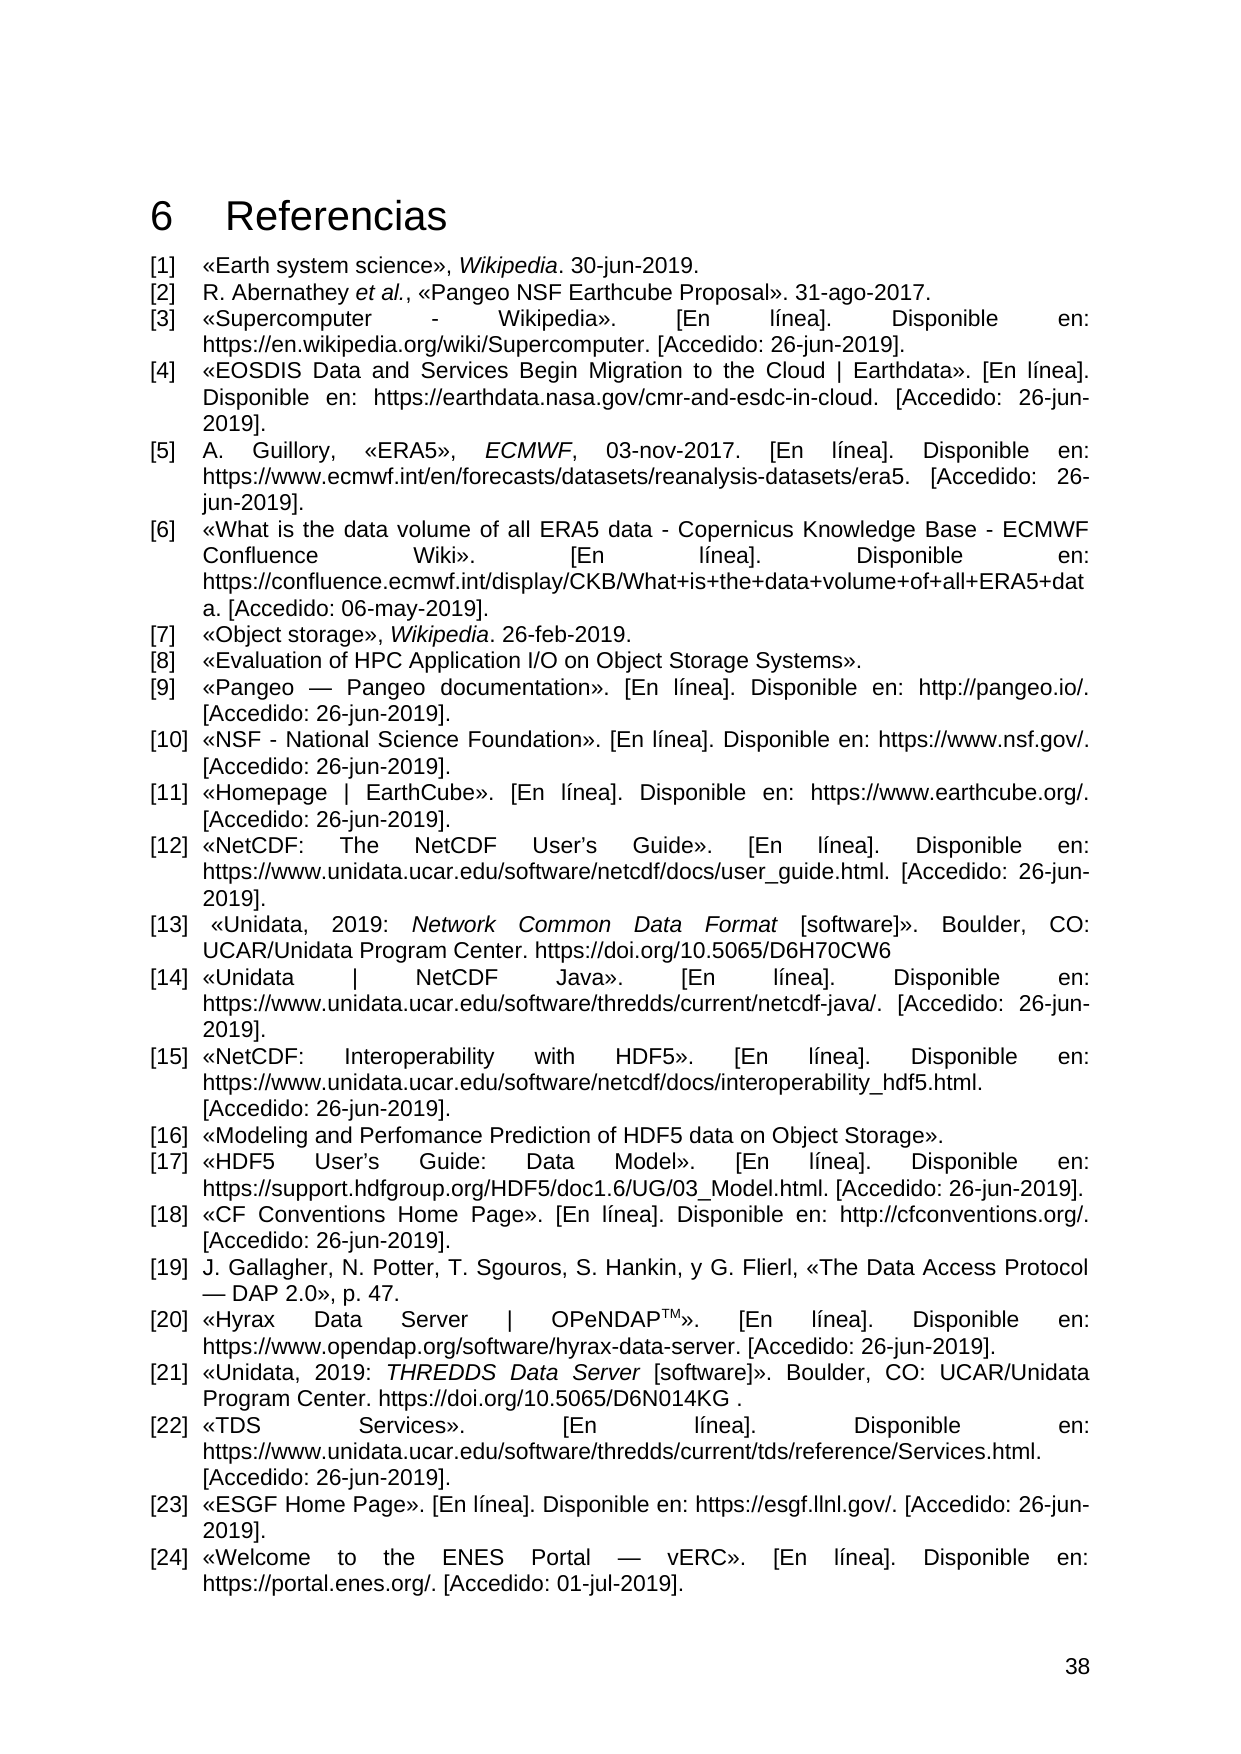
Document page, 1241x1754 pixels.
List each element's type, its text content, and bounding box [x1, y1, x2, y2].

text [1] «Earth system science», Wikipedia. 30-jun-2019. [150, 252, 1090, 278]
text [12] «NetCDF: The NetCDF User’s Guide». [En línea]. Disponible en: https://www.unidata.ucar.edu/software/netcdf/docs/user_guide.html. [Accedido: 26-jun-2019]. [150, 832, 1090, 911]
text [17] «HDF5 User’s Guide: Data Model». [En línea]. Disponible en: https://support.hdfgroup.org/HDF5/doc1.6/UG/03_Model.html. [Accedido: 26-jun-2019]. [150, 1148, 1090, 1201]
text [20] «Hyrax Data Server | OPeNDAPTM». [En línea]. Disponible en: https://www.opendap.org/software/hyrax-data-server. [Accedido: 26-jun-2019]. [150, 1306, 1090, 1359]
text [24] «Welcome to the ENES Portal — vERC». [En línea]. Disponible en: https://portal.enes.org/. [Accedido: 01-jul-2019]. [150, 1543, 1090, 1596]
text [2] R. Abernathey et al., «Pangeo NSF Earthcube Proposal». 31-ago-2017. [150, 278, 1090, 305]
text [10] «NSF - National Science Foundation». [En línea]. Disponible en: https://www.nsf.gov/. [Accedido: 26-jun-2019]. [150, 726, 1090, 779]
text [5] A. Guillory, «ERA5», ECMWF, 03-nov-2017. [En línea]. Disponible en: https://www.ecmwf.int/en/forecasts/datasets/reanalysis-datasets/era5. [Accedido: 26-jun-2019]. [150, 437, 1090, 516]
text [21] «Unidata, 2019: THREDDS Data Server [software]». Boulder, CO: UCAR/Unidata Program Center. https://doi.org/10.5065/D6N014KG . [150, 1359, 1090, 1412]
text [15] «NetCDF: Interoperability with HDF5». [En línea]. Disponible en: https://www.unidata.ucar.edu/software/netcdf/docs/interoperability_hdf5.html. [Accedido: 26-jun-2019]. [150, 1043, 1090, 1122]
subtitle Referencias [150, 192, 1090, 239]
text [22] «TDS Services». [En línea]. Disponible en: https://www.unidata.ucar.edu/software/thredds/current/tds/reference/Services.html. [Accedido: 26-jun-2019]. [150, 1412, 1090, 1491]
text [9] «Pangeo — Pangeo documentation». [En línea]. Disponible en: http://pangeo.io/. [Accedido: 26-jun-2019]. [150, 674, 1090, 726]
text [8] «Evaluation of HPC Application I/O on Object Storage Systems». [150, 647, 1090, 674]
text [18] «CF Conventions Home Page». [En línea]. Disponible en: http://cfconventions.org/. [Accedido: 26-jun-2019]. [150, 1201, 1090, 1253]
text [23] «ESGF Home Page». [En línea]. Disponible en: https://esgf.llnl.gov/. [Accedido: 26-jun-2019]. [150, 1491, 1090, 1543]
text [14] «Unidata | NetCDF Java». [En línea]. Disponible en: https://www.unidata.ucar.edu/software/thredds/current/netcdf-java/. [Accedido: 26-jun-2019]. [150, 964, 1090, 1043]
text [6] «What is the data volume of all ERA5 data - Copernicus Knowledge Base - ECMWF Confluence Wiki». [En línea]. Disponible en: https://confluence.ecmwf.int/display/CKB/What+is+the+data+volume+of+all+ERA5+data. [Accedido: 06-may-2019]. [150, 516, 1090, 621]
text [16] «Modeling and Perfomance Prediction of HDF5 data on Object Storage». [150, 1122, 1090, 1148]
text [13] «Unidata, 2019: Network Common Data Format [software]». Boulder, CO: UCAR/Unidata Program Center. https://doi.org/10.5065/D6H70CW6 [150, 911, 1090, 964]
text [7] «Object storage», Wikipedia. 26-feb-2019. [150, 621, 1090, 647]
text [11] «Homepage | EarthCube». [En línea]. Disponible en: https://www.earthcube.org/. [Accedido: 26-jun-2019]. [150, 779, 1090, 832]
text [4] «EOSDIS Data and Services Begin Migration to the Cloud | Earthdata». [En línea]. Disponible en: https://earthdata.nasa.gov/cmr-and-esdc-in-cloud. [Accedido: 26-jun-2019]. [150, 357, 1090, 437]
text [3] «Supercomputer - Wikipedia». [En línea]. Disponible en: https://en.wikipedia.org/wiki/Supercomputer. [Accedido: 26-jun-2019]. [150, 305, 1090, 357]
text [19] J. Gallagher, N. Potter, T. Sgouros, S. Hankin, y G. Flierl, «The Data Access Protocol — DAP 2.0», p. 47. [150, 1253, 1090, 1306]
